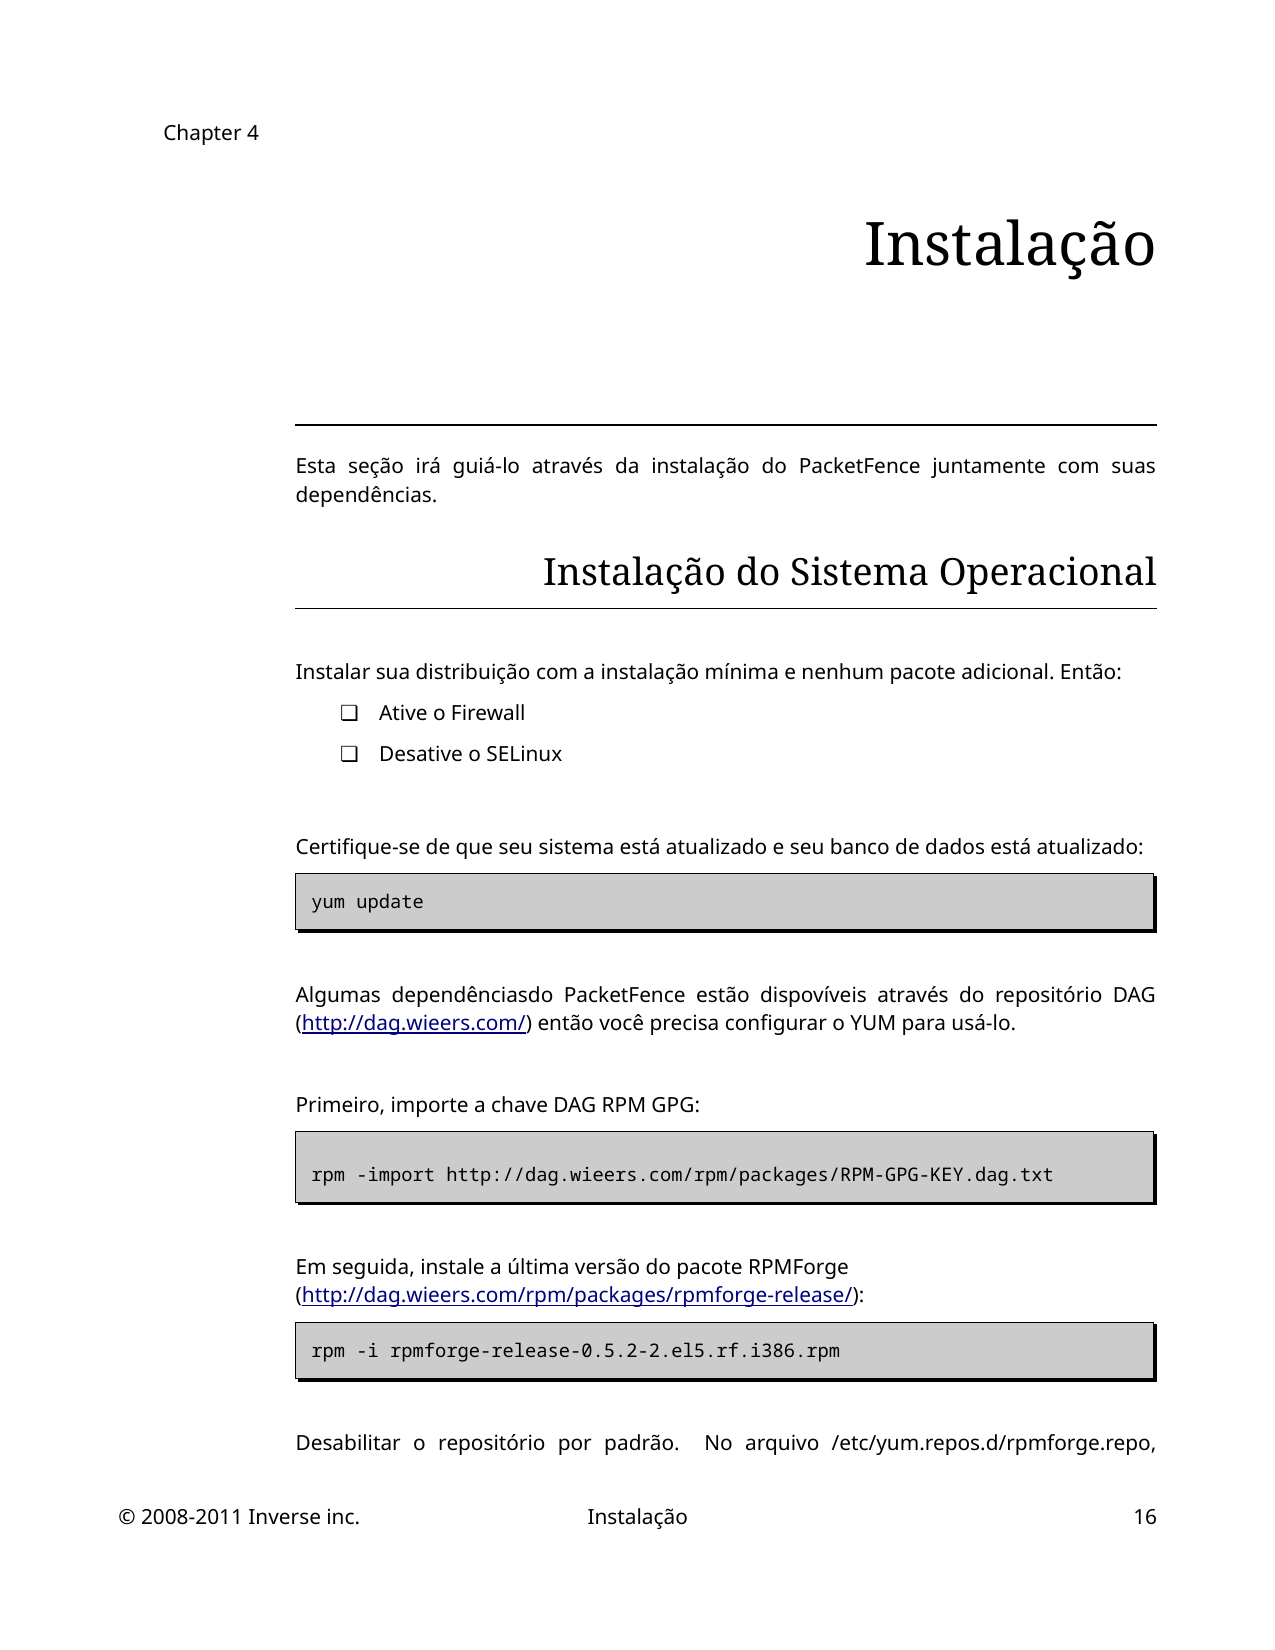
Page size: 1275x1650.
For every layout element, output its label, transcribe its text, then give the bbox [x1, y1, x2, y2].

subtitle Instalação do Sistema Operacional [295, 545, 1157, 608]
list ❏ Ative o Firewall [340, 698, 1157, 726]
text Certifique-se de que seu sistema está atualizado e seu banco de dados está atualizado: [295, 832, 1157, 860]
text yum update [296, 874, 1153, 929]
text Em seguida, instale a última versão do pacote RPMForge (http://dag.wieers.com/rpm/packages/rpmforge-release/): [295, 1252, 1157, 1309]
text Desabilitar o repositório por padrão. No arquivo /etc/yum.repos.d/rpmforge.repo, [295, 1428, 1157, 1457]
list ❏ Desative o SELinux [340, 739, 1157, 767]
text Primeiro, importe a chave DAG RPM GPG: [295, 1090, 1157, 1119]
text rpm -import http://dag.wieers.com/rpm/packages/RPM-GPG-KEY.dag.txt [296, 1132, 1153, 1202]
text rpm -i rpmforge-release-0.5.2-2.el5.rf.i386.rpm [296, 1323, 1153, 1378]
text Instalar sua distribuição com a instalação mínima e nenhum pacote adicional. Então: [295, 657, 1157, 686]
text Algumas dependênciasdo PacketFence estão dispovíveis através do repositório DAG (http://dag.wieers.com/) então você precisa configurar o YUM para usá-lo. [295, 980, 1157, 1037]
text Esta seção irá guiá-lo através da instalação do PacketFence juntamente com suas dependências. [295, 451, 1157, 508]
subtitle Instalação [295, 201, 1157, 424]
